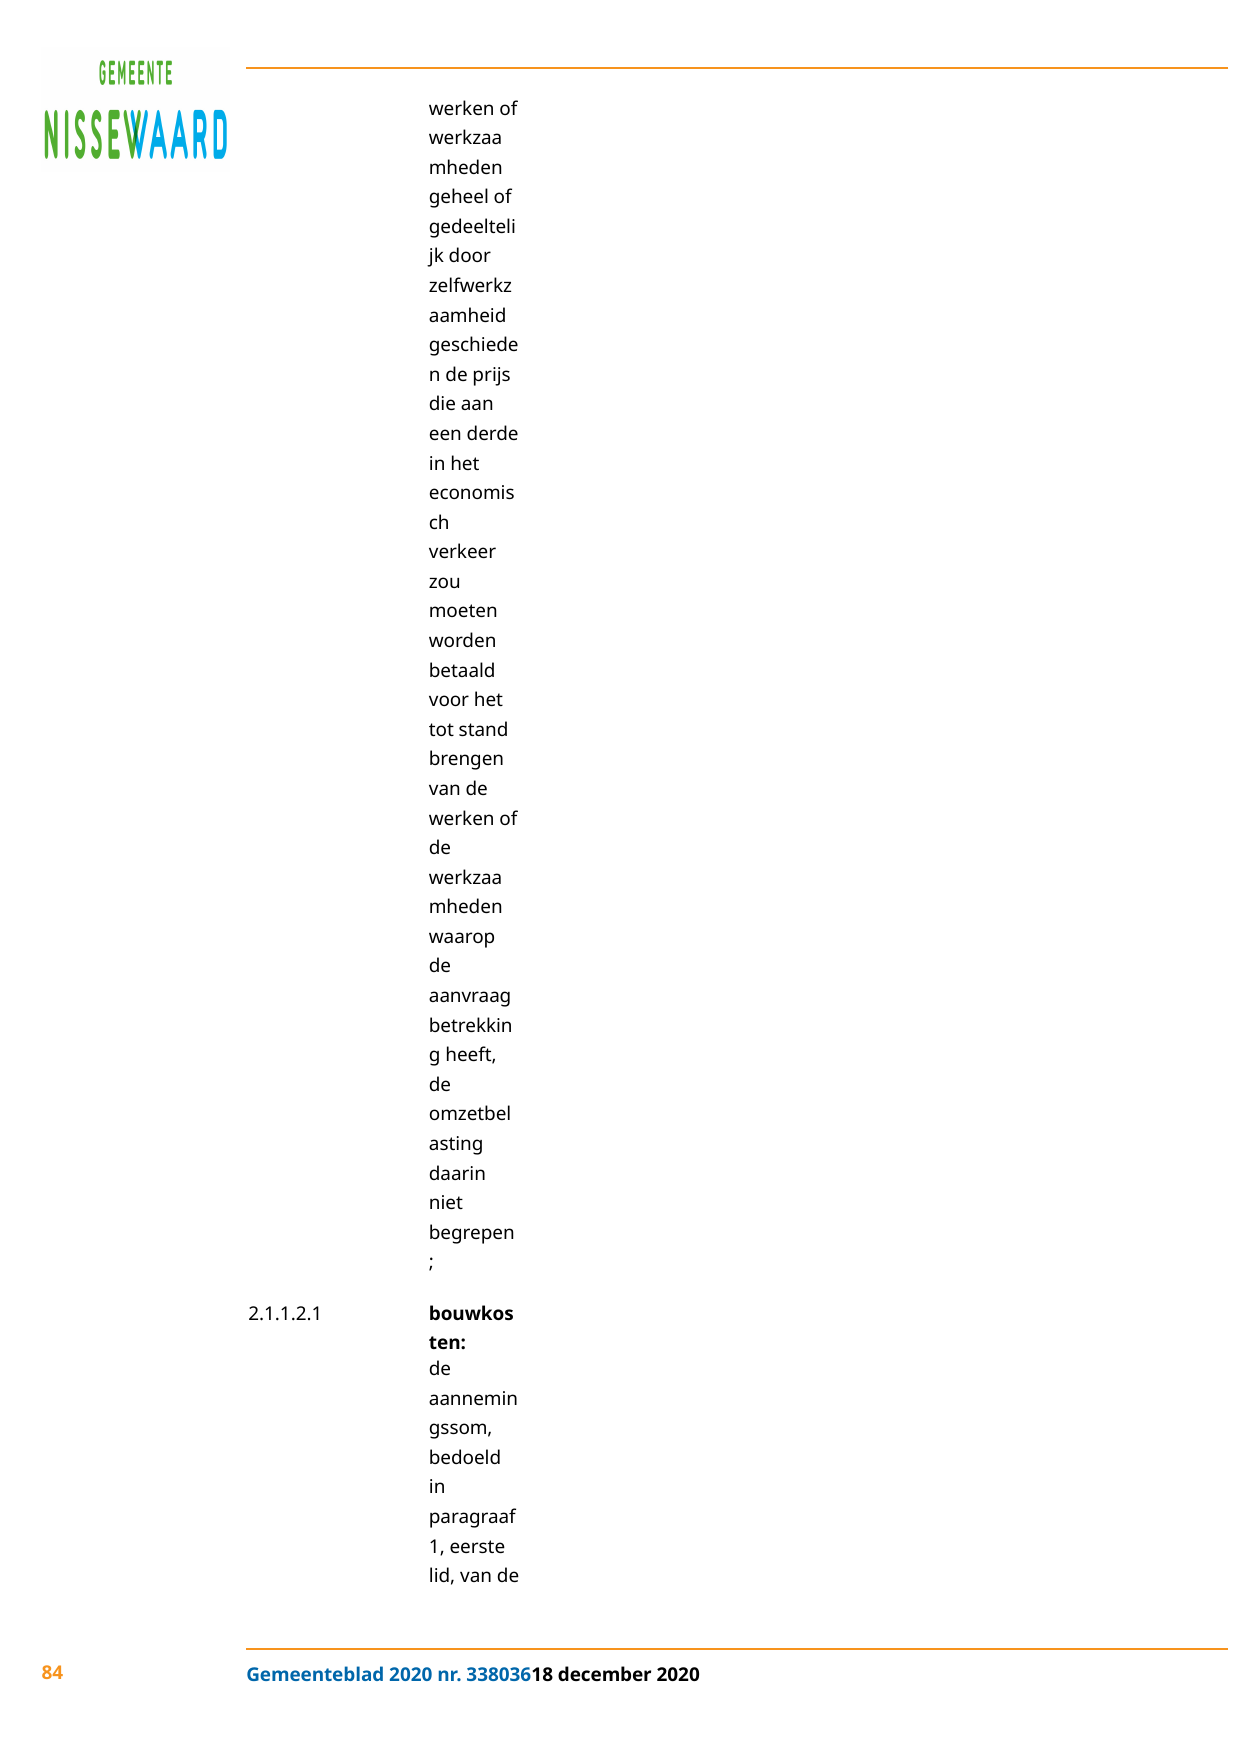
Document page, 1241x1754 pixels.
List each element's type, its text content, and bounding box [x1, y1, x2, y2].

table_cell [338, 1300, 429, 1355]
table_cell [248, 95, 338, 1274]
table_cell [338, 95, 429, 1274]
table_cell werken of werkzaamheden geheel of gedeeltelijk door zelfwerkzaamheid geschieden de prijs die aan een derde in het economisch verkeer zou moeten worden betaald voor het tot stand brengen van de werken of de werkzaamheden waarop de aanvraag betrekking heeft, de omzetbelasting daarin niet begrepen; [429, 95, 519, 1274]
table_cell [429, 1274, 519, 1300]
table_cell [519, 1274, 609, 1300]
table_cell bouwkosten: [429, 1300, 519, 1355]
table_cell 2.1.1.2.1 [248, 1300, 338, 1355]
table_cell [248, 1355, 338, 1588]
table_cell [248, 1274, 338, 1300]
table_cell [519, 1300, 609, 1355]
table_cell [519, 1355, 609, 1588]
table_cell [519, 95, 609, 1274]
picture [41, 47, 231, 172]
table_cell [338, 1355, 429, 1588]
table_cell de aannemingssom, bedoeld in paragraaf 1, eerste lid, van de [429, 1355, 519, 1588]
table_cell [338, 1274, 429, 1300]
